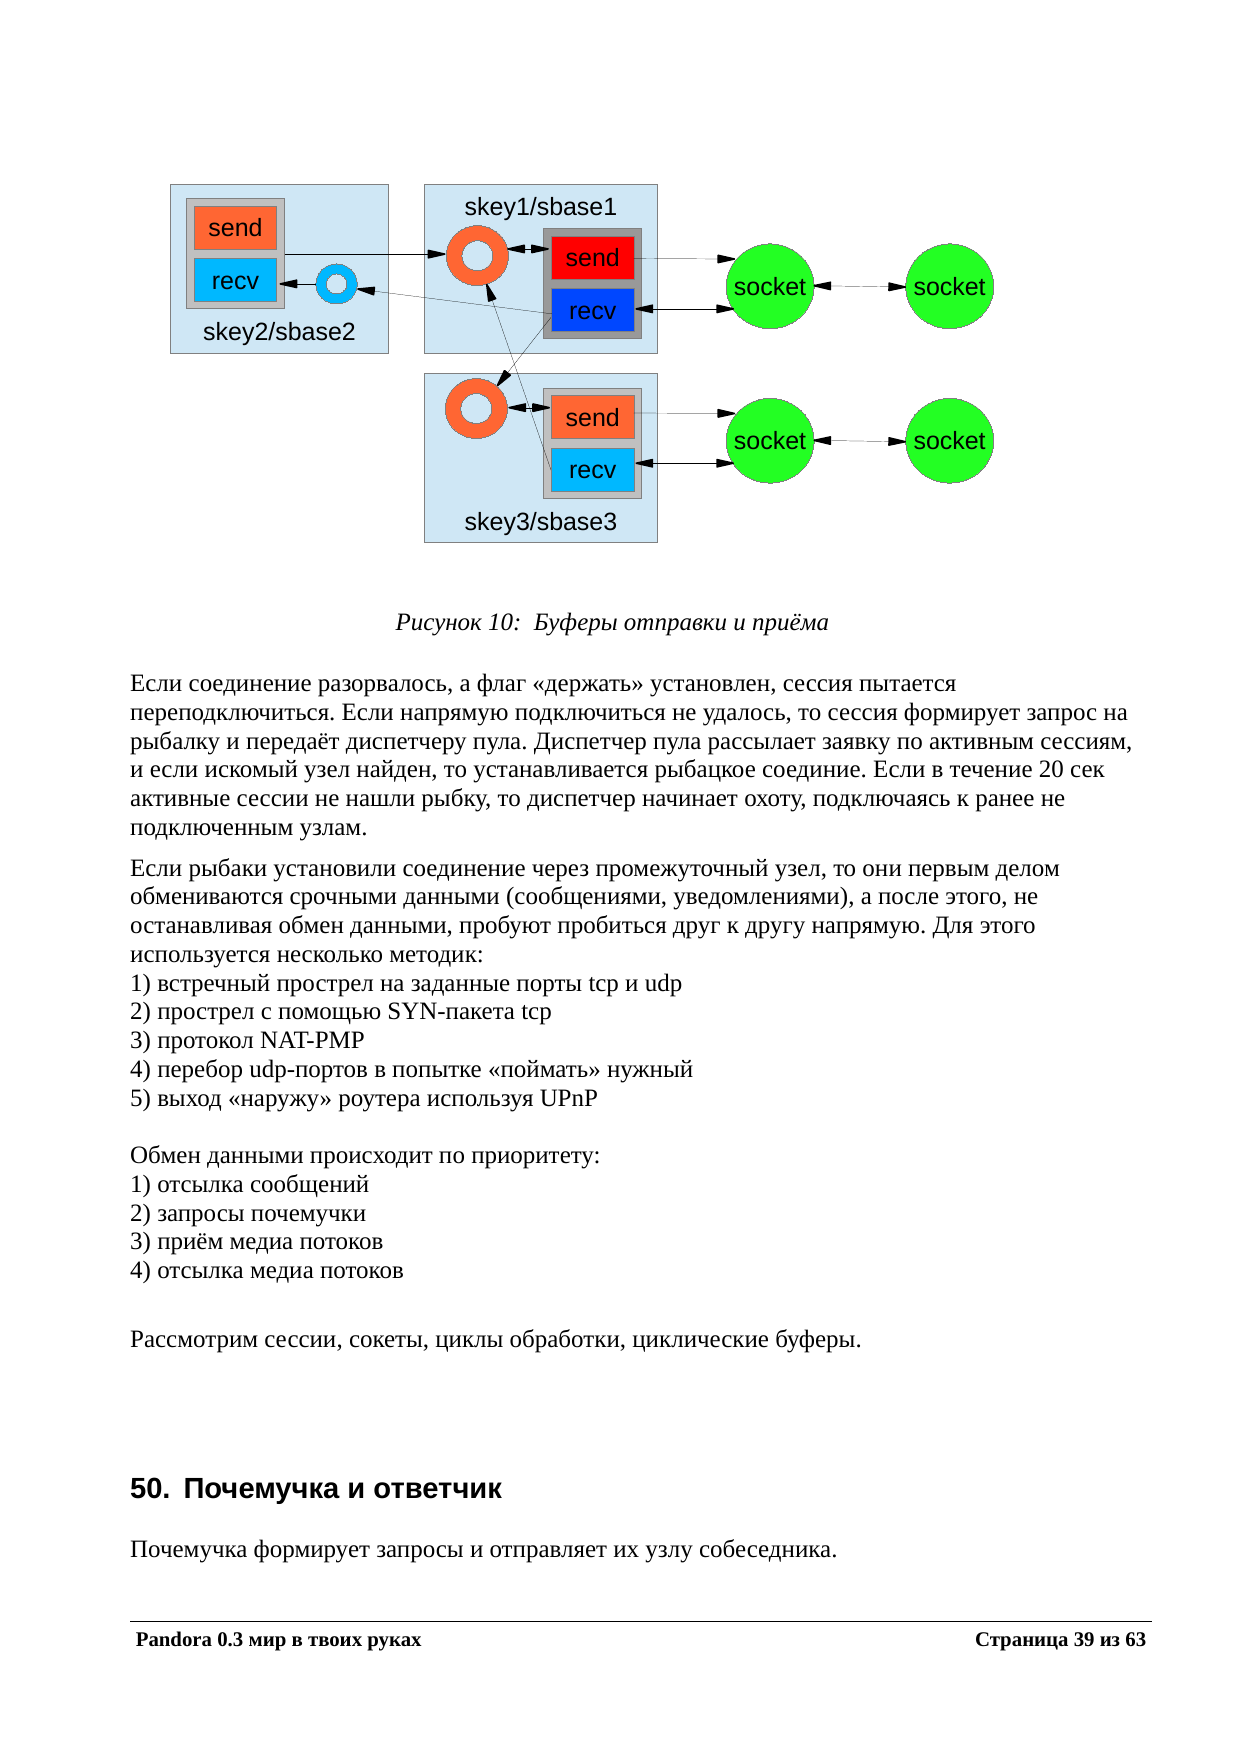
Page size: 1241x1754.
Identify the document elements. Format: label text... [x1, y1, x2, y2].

text Если соединение разорвалось, а флаг «держать» установлен, сессия пытается переподключиться. Если напрямую подключиться не удалось, то сессия формирует запрос на рыбалку и передаёт диспетчеру пула. Диспетчер пула рассылает заявку по активным сессиям, и если искомый узел найден, то устанавливается рыбацкое соединие. Если в течение 20 сек активные сессии не нашли рыбку, то диспетчер начинает охоту, подключаясь к ранее не подключенным узлам. [127, 147, 1152, 841]
text Рисунок 10: Буферы отправки и приёма [127, 607, 1099, 635]
text 4) отсылка медиа потоков [130, 1255, 1152, 1284]
text Рассмотрим сессии, сокеты, циклы обработки, циклические буферы. [130, 1324, 1152, 1353]
text 2) запросы почемучки [130, 1198, 1152, 1226]
text 4) перебор udp-портов в попытке «поймать» нужный [130, 1054, 1152, 1083]
text 5) выход «наружу» роутера используя UPnP [130, 1083, 1152, 1111]
text Почемучка формирует запросы и отправляет их узлу собеседника. [130, 1534, 1152, 1563]
text 3) приём медиа потоков [130, 1226, 1152, 1255]
text Если рыбаки установили соединение через промежуточный узел, то они первым делом обмениваются срочными данными (сообщениями, уведомлениями), а после этого, не останавливая обмен данными, пробуют пробиться друг к другу напрямую. Для этого используется несколько методик: [130, 853, 1152, 968]
text 3) протокол NAT-PMP [130, 1025, 1152, 1054]
text 1) встречный прострел на заданные порты tcp и udp [130, 968, 1152, 996]
subtitle Почемучка и ответчик [130, 1471, 1152, 1504]
text Обмен данными происходит по приоритету: [130, 1140, 1152, 1169]
text 1) отсылка сообщений [130, 1169, 1152, 1198]
text 2) прострел с помощью SYN-пакета tcp [130, 996, 1152, 1025]
